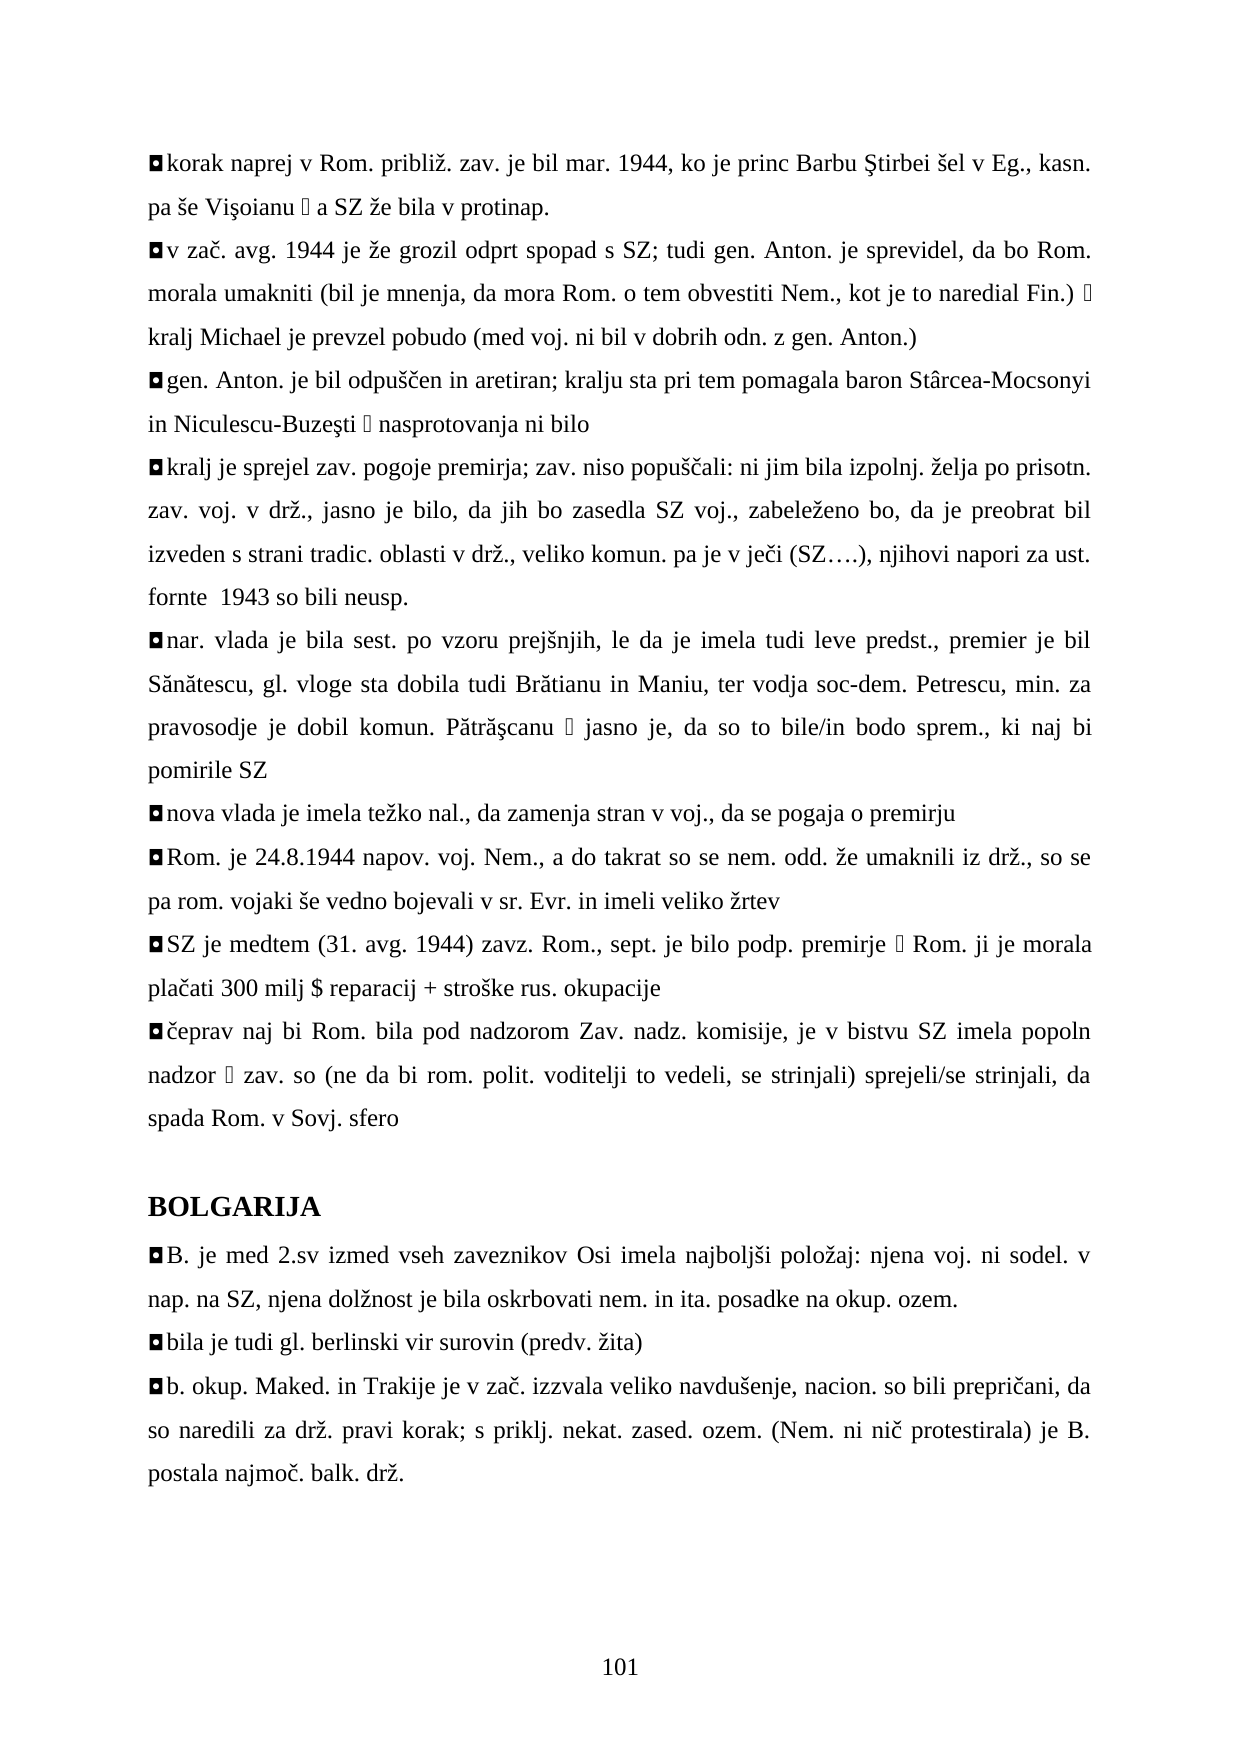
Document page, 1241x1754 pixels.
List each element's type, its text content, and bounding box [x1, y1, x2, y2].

list bila je tudi gl. berlinski vir surovin (predv. žita) [148, 1327, 1092, 1356]
list SZ je medtem (31. avg. 1944) zavz. Rom., sept. je bilo podp. premirje  Rom. ji je morala plačati 300 milj $ reparacij + stroške rus. okupacije [148, 929, 1092, 1002]
list kralj je sprejel zav. pogoje premirja; zav. niso popuščali: ni jim bila izpolnj. želja po prisotn. zav. voj. v drž., jasno je bilo, da jih bo zasedla SZ voj., zabeleženo bo, da je preobrat bil izveden s strani tradic. oblasti v drž., veliko komun. pa je v ječi (SZ….), njihovi napori za ust. fornte 1943 so bili neusp. [148, 452, 1092, 611]
list v zač. avg. 1944 je že grozil odprt spopad s SZ; tudi gen. Anton. je sprevidel, da bo Rom. morala umakniti (bil je mnenja, da mora Rom. o tem obvestiti Nem., kot je to naredial Fin.)  kralj Michael je prevzel pobudo (med voj. ni bil v dobrih odn. z gen. Anton.) [148, 235, 1092, 350]
list nova vlada je imela težko nal., da zamenja stran v voj., da se pogaja o premirju [148, 798, 1092, 828]
list čeprav naj bi Rom. bila pod nadzorom Zav. nadz. komisije, je v bistvu SZ imela popoln nadzor  zav. so (ne da bi rom. polit. voditelji to vedeli, se strinjali) sprejeli/se strinjali, da spada Rom. v Sovj. sfero [148, 1016, 1092, 1132]
list B. je med 2.sv izmed vseh zaveznikov Osi imela najboljši položaj: njena voj. ni sodel. v nap. na SZ, njena dolžnost je bila oskrbovati nem. in ita. posadke na okup. ozem. [148, 1240, 1092, 1312]
list Rom. je 24.8.1944 napov. voj. Nem., a do takrat so se nem. odd. že umaknili iz drž., so se pa rom. vojaki še vedno bojevali v sr. Evr. in imeli veliko žrtev [148, 842, 1092, 915]
list korak naprej v Rom. približ. zav. je bil mar. 1944, ko je princ Barbu Ştirbei šel v Eg., kasn. pa še Vişoianu  a SZ že bila v protinap. [148, 148, 1092, 220]
list nar. vlada je bila sest. po vzoru prejšnjih, le da je imela tudi leve predst., premier je bil Sănătescu, gl. vloge sta dobila tudi Brătianu in Maniu, ter vodja soc-dem. Petrescu, min. za pravosodje je dobil komun. Pătrăşcanu  jasno je, da so to bile/in bodo sprem., ki naj bi pomirile SZ [148, 625, 1092, 784]
list b. okup. Maked. in Trakije je v zač. izzvala veliko navdušenje, nacion. so bili prepričani, da so naredili za drž. pravi korak; s priklj. nekat. zased. ozem. (Nem. ni nič protestirala) je B. postala najmoč. balk. drž. [148, 1371, 1092, 1487]
list gen. Anton. je bil odpuščen in aretiran; kralju sta pri tem pomagala baron Stârcea-Mocsonyi in Niculescu-Buzeşti  nasprotovanja ni bilo [148, 365, 1092, 437]
text BOLGARIJA [148, 1189, 1092, 1223]
